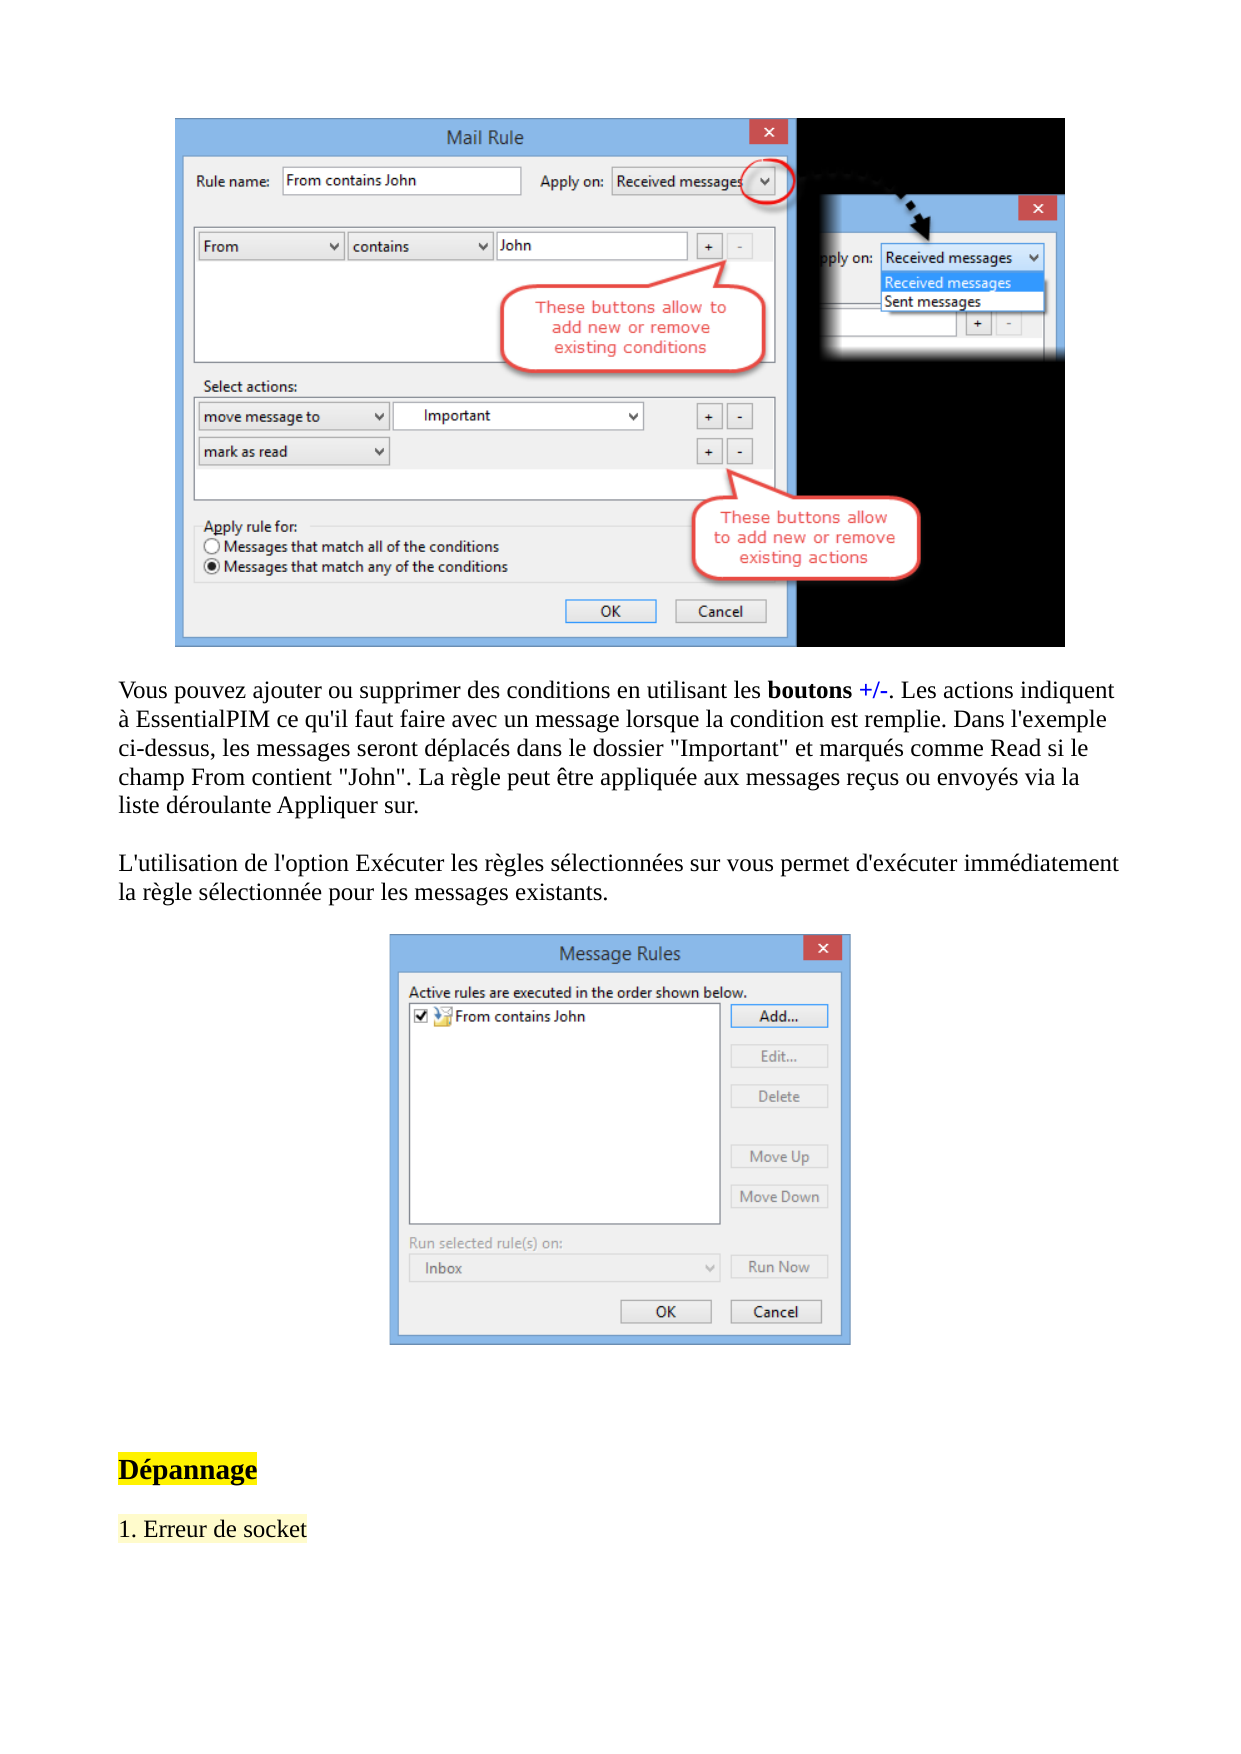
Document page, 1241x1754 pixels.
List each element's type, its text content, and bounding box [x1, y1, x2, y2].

text L'utilisation de l'option Exécuter les règles sélectionnées sur vous permet d'exécuter immédiatement la règle sélectionnée pour les messages existants. [118, 848, 1122, 906]
picture [175, 118, 1065, 647]
picture [389, 934, 851, 1345]
text 1. Erreur de socket [118, 1514, 1122, 1543]
text Vous pouvez ajouter ou supprimer des conditions en utilisant les boutons +/-. Les actions indiquent à EssentialPIM ce qu'il faut faire avec un message lorsque la condition est remplie. Dans l'exemple ci-dessus, les messages seront déplacés dans le dossier "Important" et marqués comme Read si le champ From contient "John". La règle peut être appliquée aux messages reçus ou envoyés via la liste déroulante Appliquer sur. [118, 676, 1122, 819]
text Dépannage [118, 1452, 1122, 1485]
